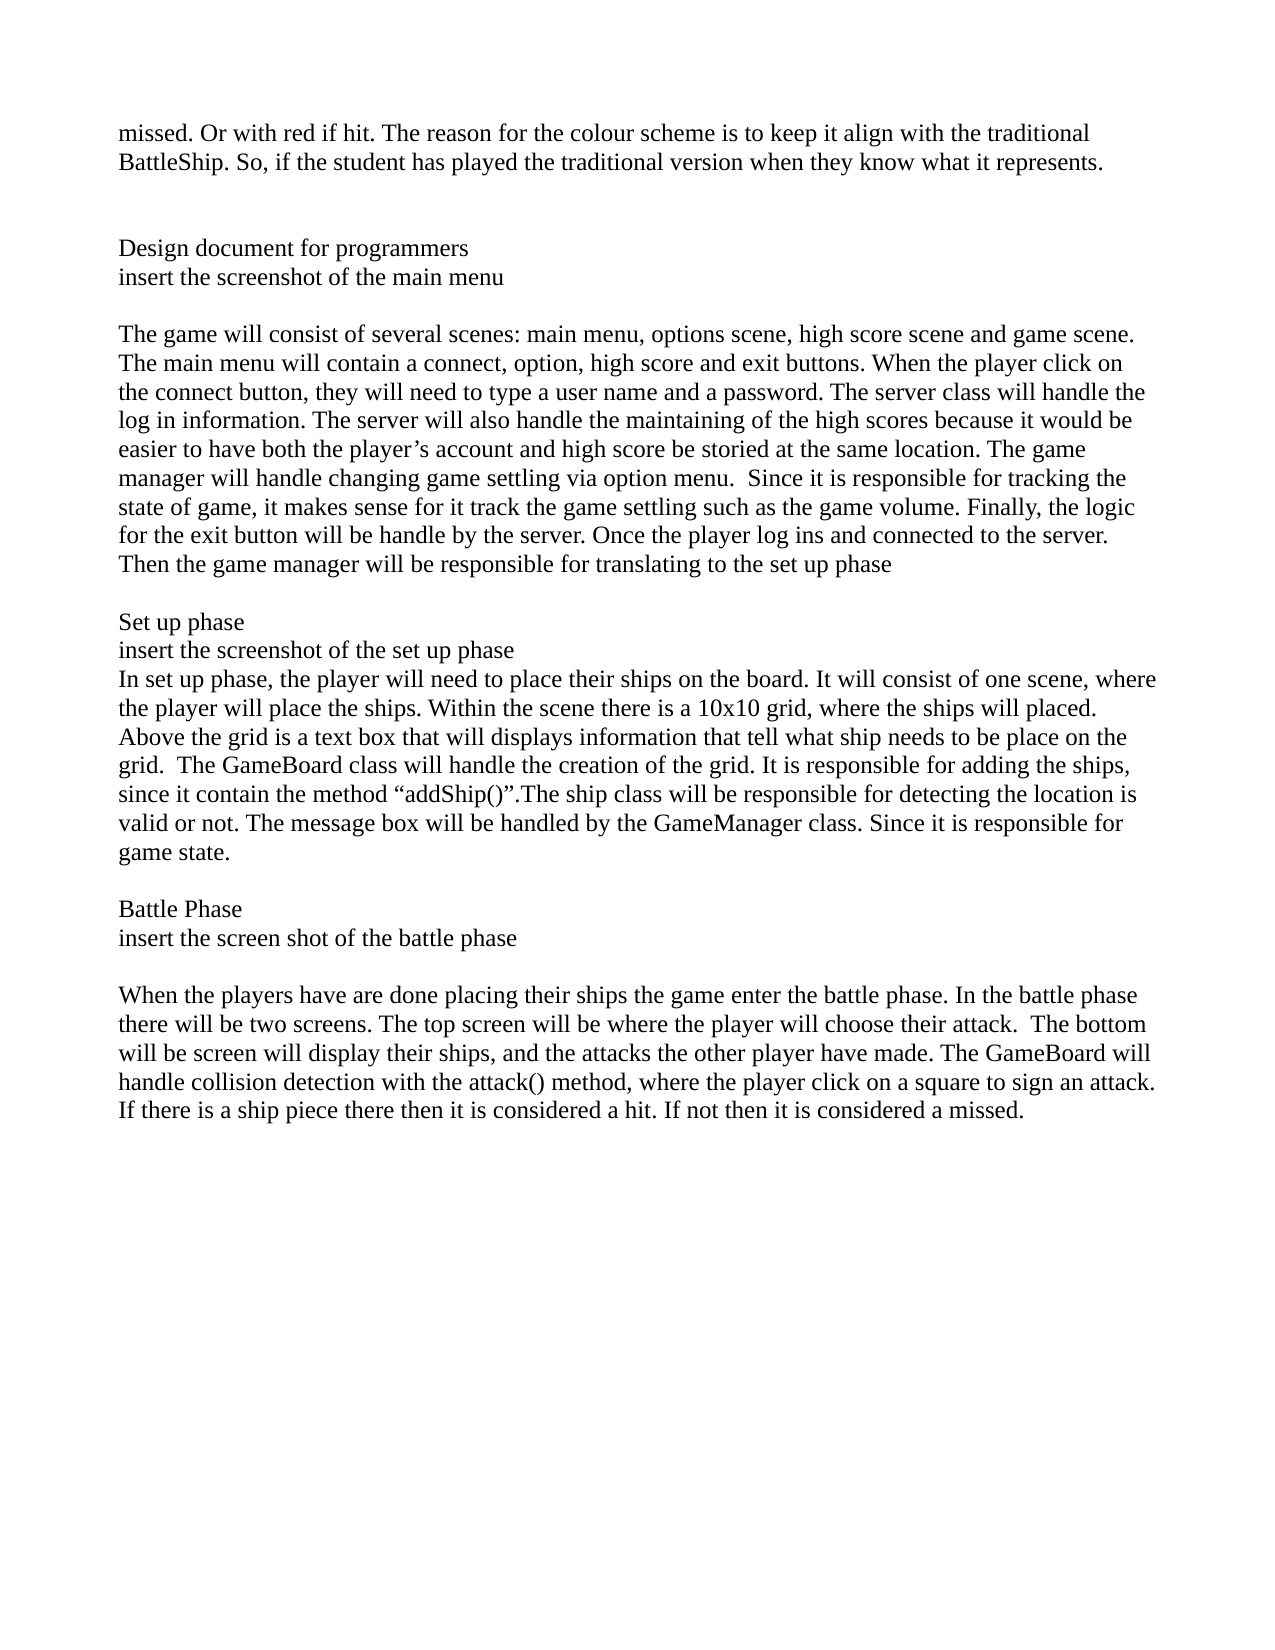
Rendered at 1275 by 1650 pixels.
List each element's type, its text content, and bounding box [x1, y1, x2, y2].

text insert the screen shot of the battle phase [118, 923, 1157, 952]
text Design document for programmers [118, 233, 1157, 262]
text The game will consist of several scenes: main menu, options scene, high score scene and game scene. The main menu will contain a connect, option, high score and exit buttons. When the player click on the connect button, they will need to type a user name and a password. The server class will handle the log in information. The server will also handle the maintaining of the high scores because it would be easier to have both the player’s account and high score be storied at the same location. The game manager will handle changing game settling via option menu. Since it is responsible for tracking the state of game, it makes sense for it track the game settling such as the game volume. Finally, the logic for the exit button will be handle by the server. Once the player log ins and connected to the server. Then the game manager will be responsible for translating to the set up phase [118, 319, 1157, 578]
text missed. Or with red if hit. The reason for the colour scheme is to keep it align with the traditional BattleShip. So, if the student has played the traditional version when they know what it represents. [118, 118, 1157, 176]
text When the players have are done placing their ships the game enter the battle phase. In the battle phase there will be two screens. The top screen will be where the player will choose their attack. The bottom will be screen will display their ships, and the attacks the other player have made. The GameBoard will handle collision detection with the attack() method, where the player click on a square to sign an attack. If there is a ship piece there then it is considered a hit. If not then it is considered a missed. [118, 981, 1157, 1124]
text insert the screenshot of the main menu [118, 262, 1157, 291]
text In set up phase, the player will need to place their ships on the board. It will consist of one scene, where the player will place the ships. Within the scene there is a 10x10 grid, where the ships will placed. Above the grid is a text box that will displays information that tell what ship needs to be place on the grid. The GameBoard class will handle the creation of the grid. It is responsible for adding the ships, since it contain the method “addShip()”.The ship class will be responsible for detecting the location is valid or not. The message box will be handled by the GameManager class. Since it is responsible for game state. [118, 664, 1157, 866]
text insert the screenshot of the set up phase [118, 636, 1157, 664]
text Set up phase [118, 607, 1157, 636]
text Battle Phase [118, 894, 1157, 923]
